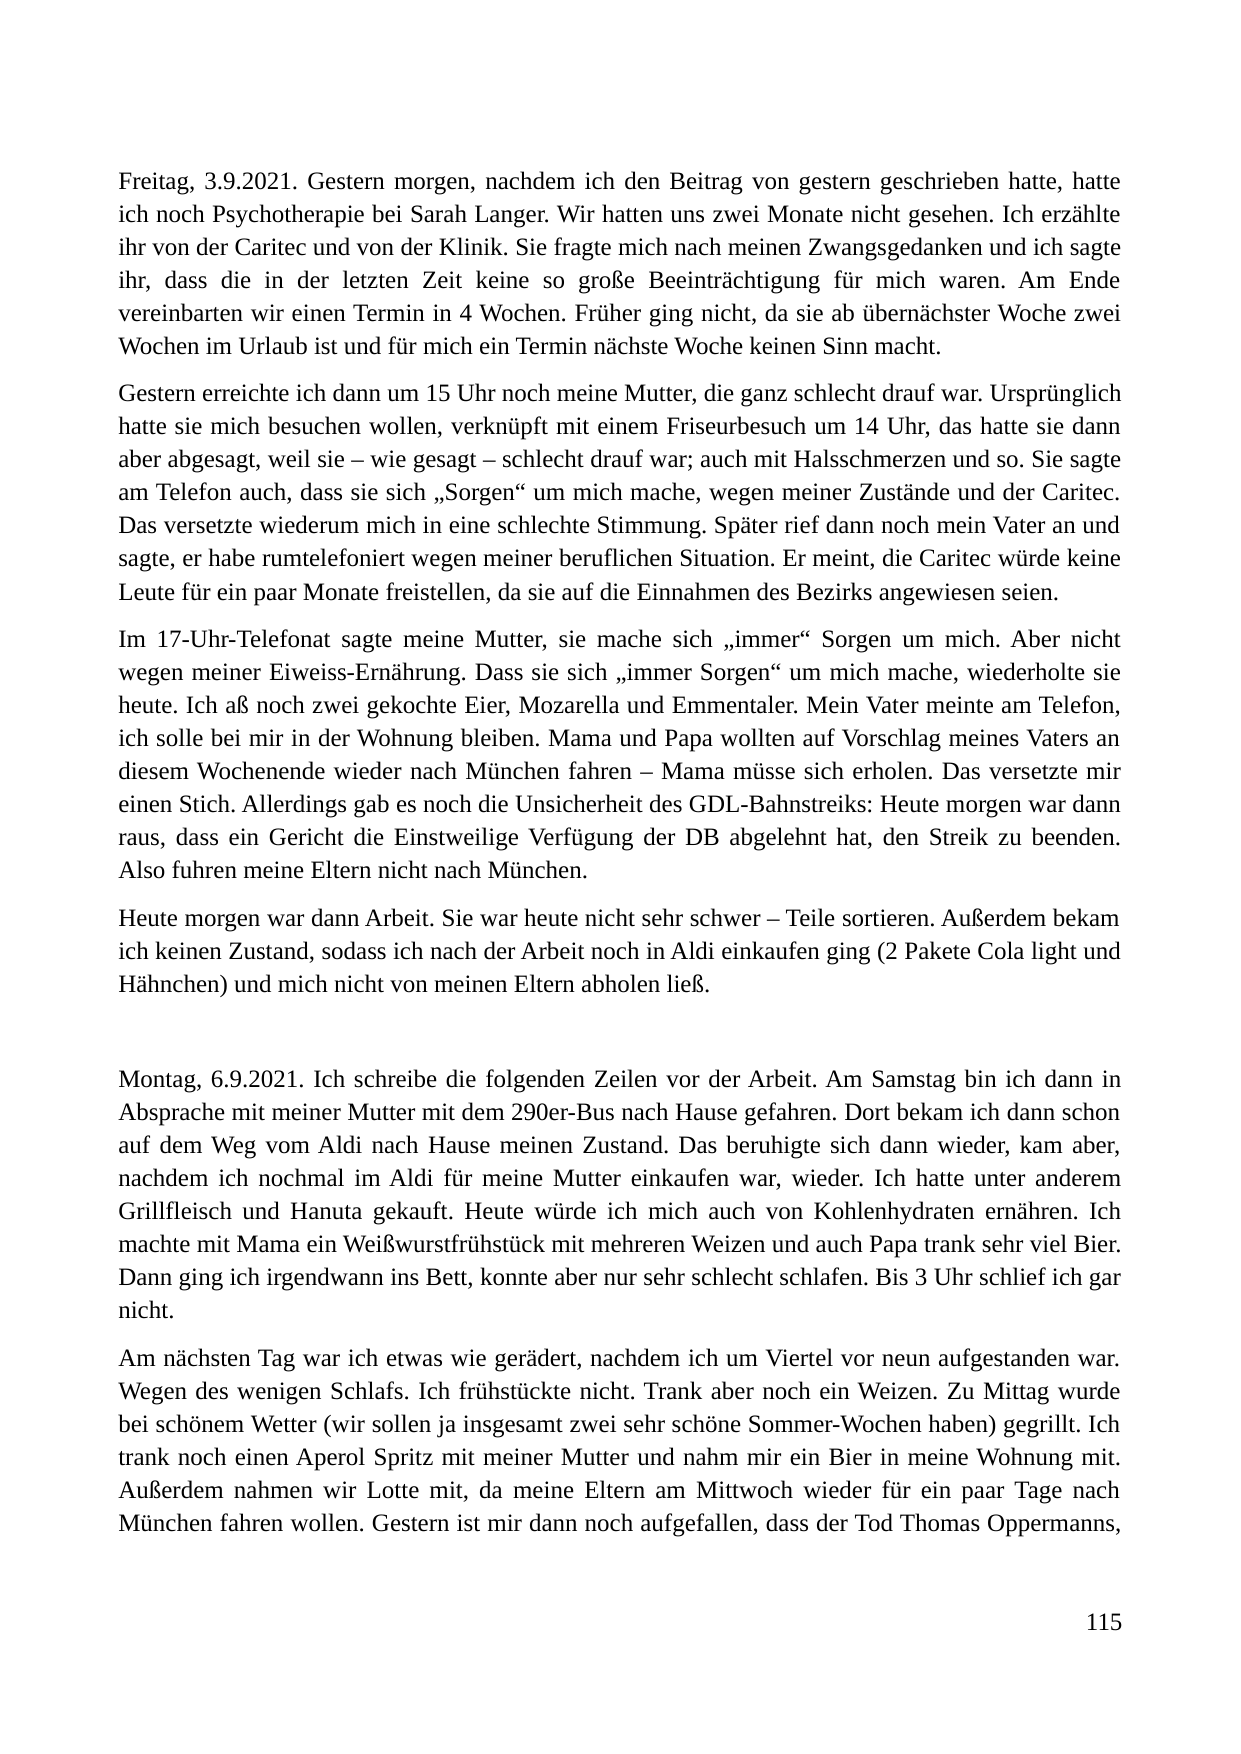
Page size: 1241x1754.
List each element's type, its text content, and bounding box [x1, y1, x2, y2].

text Im 17-Uhr-Telefonat sagte meine Mutter, sie mache sich „immer“ Sorgen um mich. Aber nicht wegen meiner Eiweiss-Ernährung. Dass sie sich „immer Sorgen“ um mich mache, wiederholte sie heute. Ich aß noch zwei gekochte Eier, Mozarella und Emmentaler. Mein Vater meinte am Telefon, ich solle bei mir in der Wohnung bleiben. Mama und Papa wollten auf Vorschlag meines Vaters an diesem Wochenende wieder nach München fahren – Mama müsse sich erholen. Das versetzte mir einen Stich. Allerdings gab es noch die Unsicherheit des GDL-Bahnstreiks: Heute morgen war dann raus, dass ein Gericht die Einstweilige Verfügung der DB abgelehnt hat, den Streik zu beenden. Also fuhren meine Eltern nicht nach München. [118, 624, 1122, 884]
text Am nächsten Tag war ich etwas wie gerädert, nachdem ich um Viertel vor neun aufgestanden war. Wegen des wenigen Schlafs. Ich frühstückte nicht. Trank aber noch ein Weizen. Zu Mittag wurde bei schönem Wetter (wir sollen ja insgesamt zwei sehr schöne Sommer-Wochen haben) gegrillt. Ich trank noch einen Aperol Spritz mit meiner Mutter und nahm mir ein Bier in meine Wohnung mit. Außerdem nahmen wir Lotte mit, da meine Eltern am Mittwoch wieder für ein paar Tage nach München fahren wollen. Gestern ist mir dann noch aufgefallen, dass der Tod Thomas Oppermanns, [118, 1343, 1122, 1537]
text Gestern erreichte ich dann um 15 Uhr noch meine Mutter, die ganz schlecht drauf war. Ursprünglich hatte sie mich besuchen wollen, verknüpft mit einem Friseurbesuch um 14 Uhr, das hatte sie dann aber abgesagt, weil sie – wie gesagt – schlecht drauf war; auch mit Halsschmerzen und so. Sie sagte am Telefon auch, dass sie sich „Sorgen“ um mich mache, wegen meiner Zustände und der Caritec. Das versetzte wiederum mich in eine schlechte Stimmung. Später rief dann noch mein Vater an und sagte, er habe rumtelefoniert wegen meiner beruflichen Situation. Er meint, die Caritec würde keine Leute für ein paar Monate freistellen, da sie auf die Einnahmen des Bezirks angewiesen seien. [118, 378, 1122, 605]
text Freitag, 3.9.2021. Gestern morgen, nachdem ich den Beitrag von gestern geschrieben hatte, hatte ich noch Psychotherapie bei Sarah Langer. Wir hatten uns zwei Monate nicht gesehen. Ich erzählte ihr von der Caritec und von der Klinik. Sie fragte mich nach meinen Zwangsgedanken und ich sagte ihr, dass die in der letzten Zeit keine so große Beeinträchtigung für mich waren. Am Ende vereinbarten wir einen Termin in 4 Wochen. Früher ging nicht, da sie ab übernächster Woche zwei Wochen im Urlaub ist und für mich ein Termin nächste Woche keinen Sinn macht. [118, 166, 1122, 359]
text Montag, 6.9.2021. Ich schreibe die folgenden Zeilen vor der Arbeit. Am Samstag bin ich dann in Absprache mit meiner Mutter mit dem 290er-Bus nach Hause gefahren. Dort bekam ich dann schon auf dem Weg vom Aldi nach Hause meinen Zustand. Das beruhigte sich dann wieder, kam aber, nachdem ich nochmal im Aldi für meine Mutter einkaufen war, wieder. Ich hatte unter anderem Grillfleisch und Hanuta gekauft. Heute würde ich mich auch von Kohlenhydraten ernähren. Ich machte mit Mama ein Weißwurstfrühstück mit mehreren Weizen und auch Papa trank sehr viel Bier. Dann ging ich irgendwann ins Bett, konnte aber nur sehr schlecht schlafen. Bis 3 Uhr schlief ich gar nicht. [118, 1064, 1122, 1324]
text Heute morgen war dann Arbeit. Sie war heute nicht sehr schwer – Teile sortieren. Außerdem bekam ich keinen Zustand, sodass ich nach der Arbeit noch in Aldi einkaufen ging (2 Pakete Cola light und Hähnchen) und mich nicht von meinen Eltern abholen ließ. [118, 903, 1122, 998]
